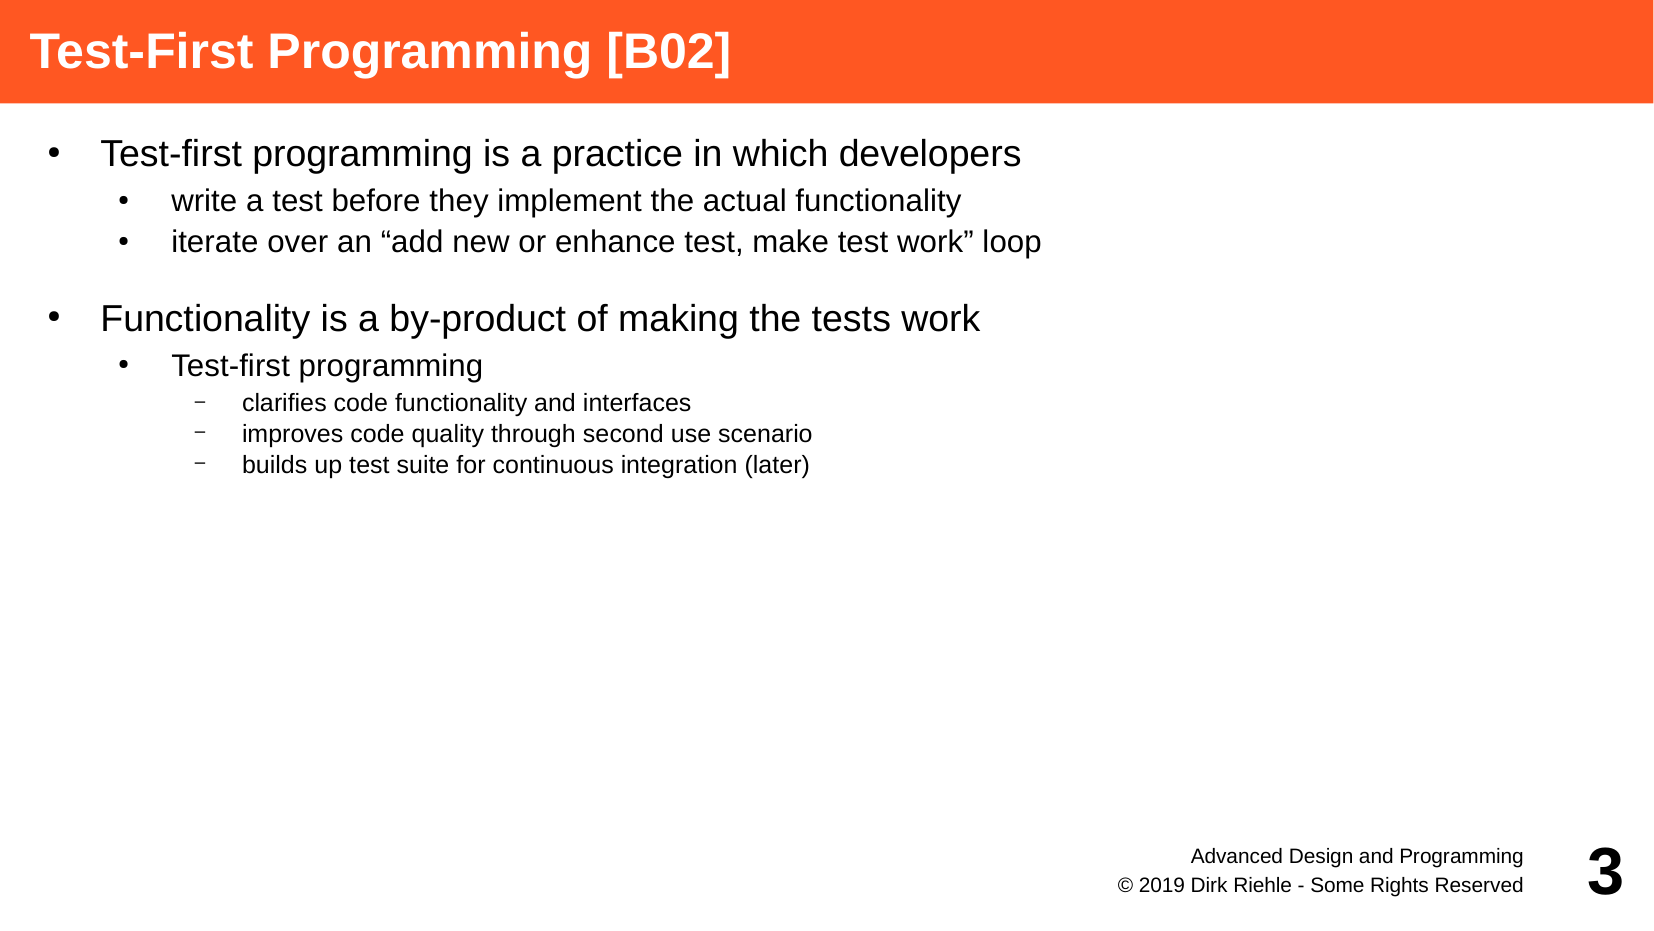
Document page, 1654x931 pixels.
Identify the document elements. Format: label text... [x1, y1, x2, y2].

title Test-First Programming [B02] [0, 0, 1654, 104]
list Test-first programming is a practice in which developers write a test before they implement the actual functionality iterate over an “add new or enhance test, make test work” loop Functionality is a by-product of making the tests work Test-first programming clarifies code functionality and interfaces improves code quality through second use scenario builds up test suite for continuous integration (later) [29, 132, 1625, 813]
